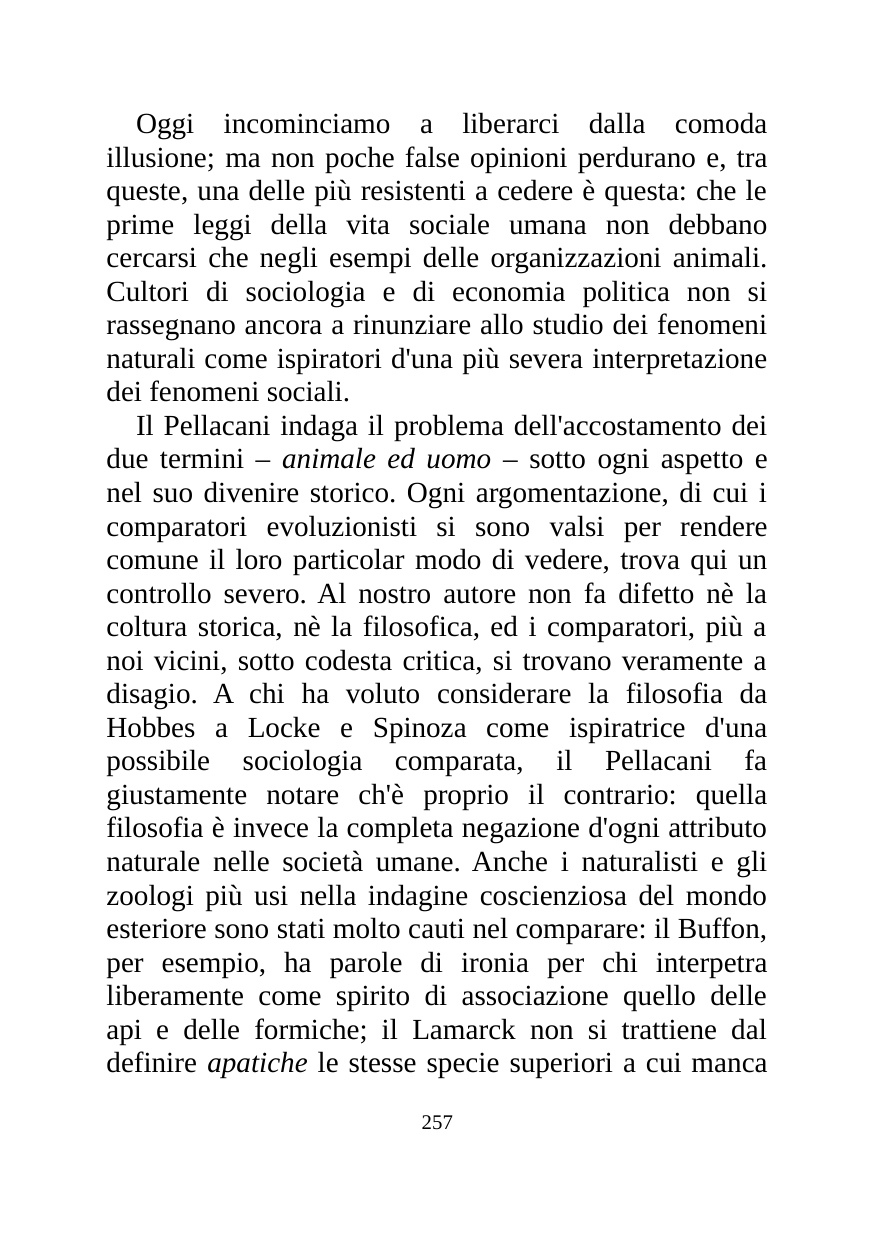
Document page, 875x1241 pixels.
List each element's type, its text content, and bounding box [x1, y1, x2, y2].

text Il Pellacani indaga il problema dell'accostamento dei due termini – animale ed uomo – sotto ogni aspetto e nel suo divenire storico. Ogni argomentazione, di cui i comparatori evoluzionisti si sono valsi per rendere comune il loro particolar modo di vedere, trova qui un controllo severo. Al nostro autore non fa difetto nè la coltura storica, nè la filosofica, ed i comparatori, più a noi vicini, sotto codesta critica, si trovano veramente a disagio. A chi ha voluto considerare la filosofia da Hobbes a Locke e Spinoza come ispiratrice d'una possibile sociologia comparata, il Pellacani fa giustamente notare ch'è proprio il contrario: quella filosofia è invece la completa negazione d'ogni attributo naturale nelle società umane. Anche i naturalisti e gli zoologi più usi nella indagine coscienziosa del mondo esteriore sono stati molto cauti nel comparare: il Buffon, per esempio, ha parole di ironia per chi interpetra liberamente come spirito di associazione quello delle api e delle formiche; il Lamarck non si trattiene dal definire apatiche le stesse specie superiori a cui manca [106, 408, 768, 1079]
text Oggi incominciamo a liberarci dalla comoda illusione; ma non poche false opinioni perdurano e, tra queste, una delle più resistenti a cedere è questa: che le prime leggi della vita sociale umana non debbano cercarsi che negli esempi delle organizzazioni animali. Cultori di sociologia e di economia politica non si rassegnano ancora a rinunziare allo studio dei fenomeni naturali come ispiratori d'una più severa interpretazione dei fenomeni sociali. [106, 106, 768, 408]
